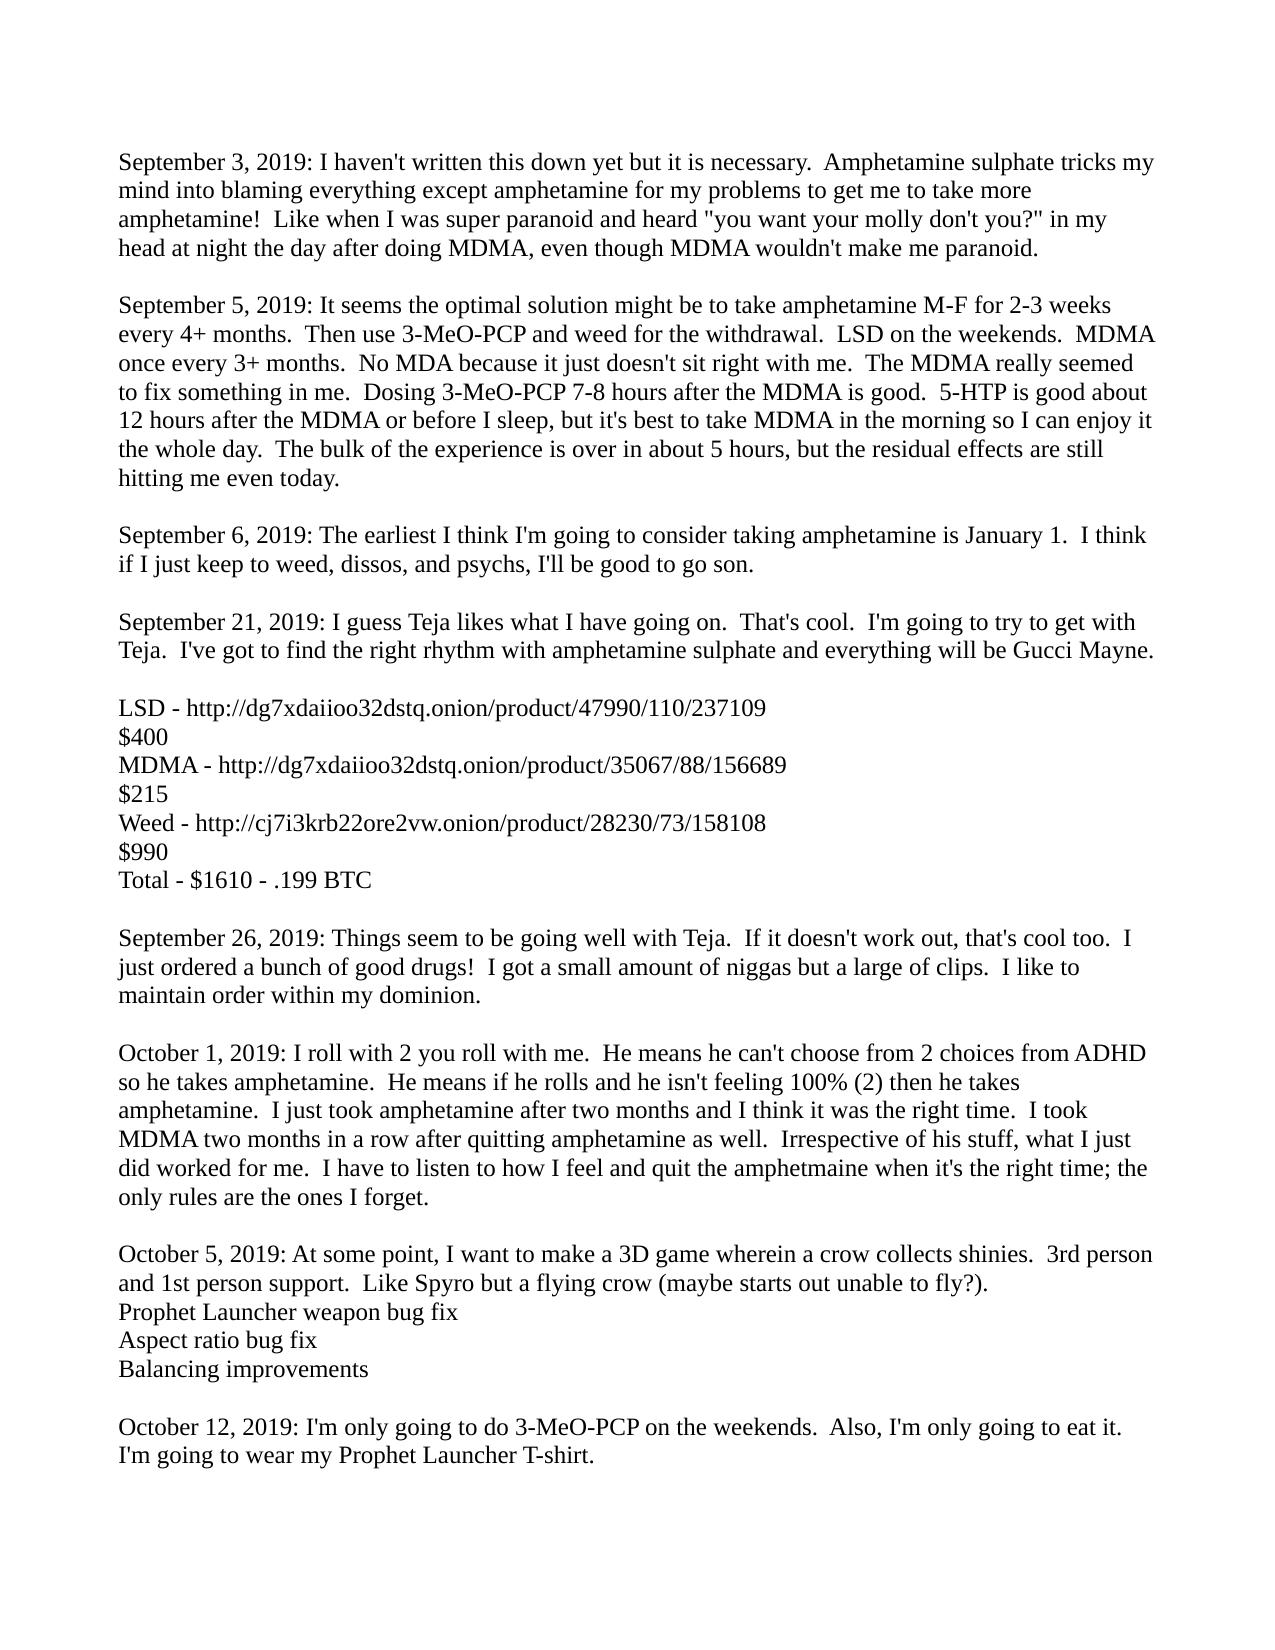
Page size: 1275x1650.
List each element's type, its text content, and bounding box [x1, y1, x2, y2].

text September 26, 2019: Things seem to be going well with Teja. If it doesn't work out, that's cool too. I just ordered a bunch of good drugs! I got a small amount of niggas but a large of clips. I like to maintain order within my dominion. [118, 923, 1157, 1009]
text MDMA - http://dg7xdaiioo32dstq.onion/product/35067/88/156689 [118, 751, 1157, 779]
text $400 [118, 722, 1157, 751]
text September 3, 2019: I haven't written this down yet but it is necessary. Amphetamine sulphate tricks my mind into blaming everything except amphetamine for my problems to get me to take more amphetamine! Like when I was super paranoid and heard "you want your molly don't you?" in my head at night the day after doing MDMA, even though MDMA wouldn't make me paranoid. [118, 147, 1157, 262]
text September 21, 2019: I guess Teja likes what I have going on. That's cool. I'm going to try to get with Teja. I've got to find the right rhythm with amphetamine sulphate and everything will be Gucci Mayne. [118, 607, 1157, 664]
text October 1, 2019: I roll with 2 you roll with me. He means he can't choose from 2 choices from ADHD so he takes amphetamine. He means if he rolls and he isn't feeling 100% (2) then he takes amphetamine. I just took amphetamine after two months and I think it was the right time. I took MDMA two months in a row after quitting amphetamine as well. Irrespective of his stuff, what I just did worked for me. I have to listen to how I feel and quit the amphetmaine when it's the right time; the only rules are the ones I forget. [118, 1038, 1157, 1211]
text Aspect ratio bug fix [118, 1326, 1157, 1354]
text LSD - http://dg7xdaiioo32dstq.onion/product/47990/110/237109 [118, 693, 1157, 722]
text September 5, 2019: It seems the optimal solution might be to take amphetamine M-F for 2-3 weeks every 4+ months. Then use 3-MeO-PCP and weed for the withdrawal. LSD on the weekends. MDMA once every 3+ months. No MDA because it just doesn't sit right with me. The MDMA really seemed to fix something in me. Dosing 3-MeO-PCP 7-8 hours after the MDMA is good. 5-HTP is good about 12 hours after the MDMA or before I sleep, but it's best to take MDMA in the morning so I can enjoy it the whole day. The bulk of the experience is over in about 5 hours, but the residual effects are still hitting me even today. [118, 291, 1157, 492]
text Prophet Launcher weapon bug fix [118, 1297, 1157, 1326]
text September 6, 2019: The earliest I think I'm going to consider taking amphetamine is January 1. I think if I just keep to weed, dissos, and psychs, I'll be good to go son. [118, 521, 1157, 578]
text October 12, 2019: I'm only going to do 3-MeO-PCP on the weekends. Also, I'm only going to eat it. I'm going to wear my Prophet Launcher T-shirt. [118, 1412, 1157, 1469]
text Balancing improvements [118, 1354, 1157, 1383]
text $990 [118, 837, 1157, 866]
text Weed - http://cj7i3krb22ore2vw.onion/product/28230/73/158108 [118, 808, 1157, 837]
text $215 [118, 779, 1157, 808]
text Total - $1610 - .199 BTC [118, 866, 1157, 894]
text October 5, 2019: At some point, I want to make a 3D game wherein a crow collects shinies. 3rd person and 1st person support. Like Spyro but a flying crow (maybe starts out unable to fly?). [118, 1239, 1157, 1297]
